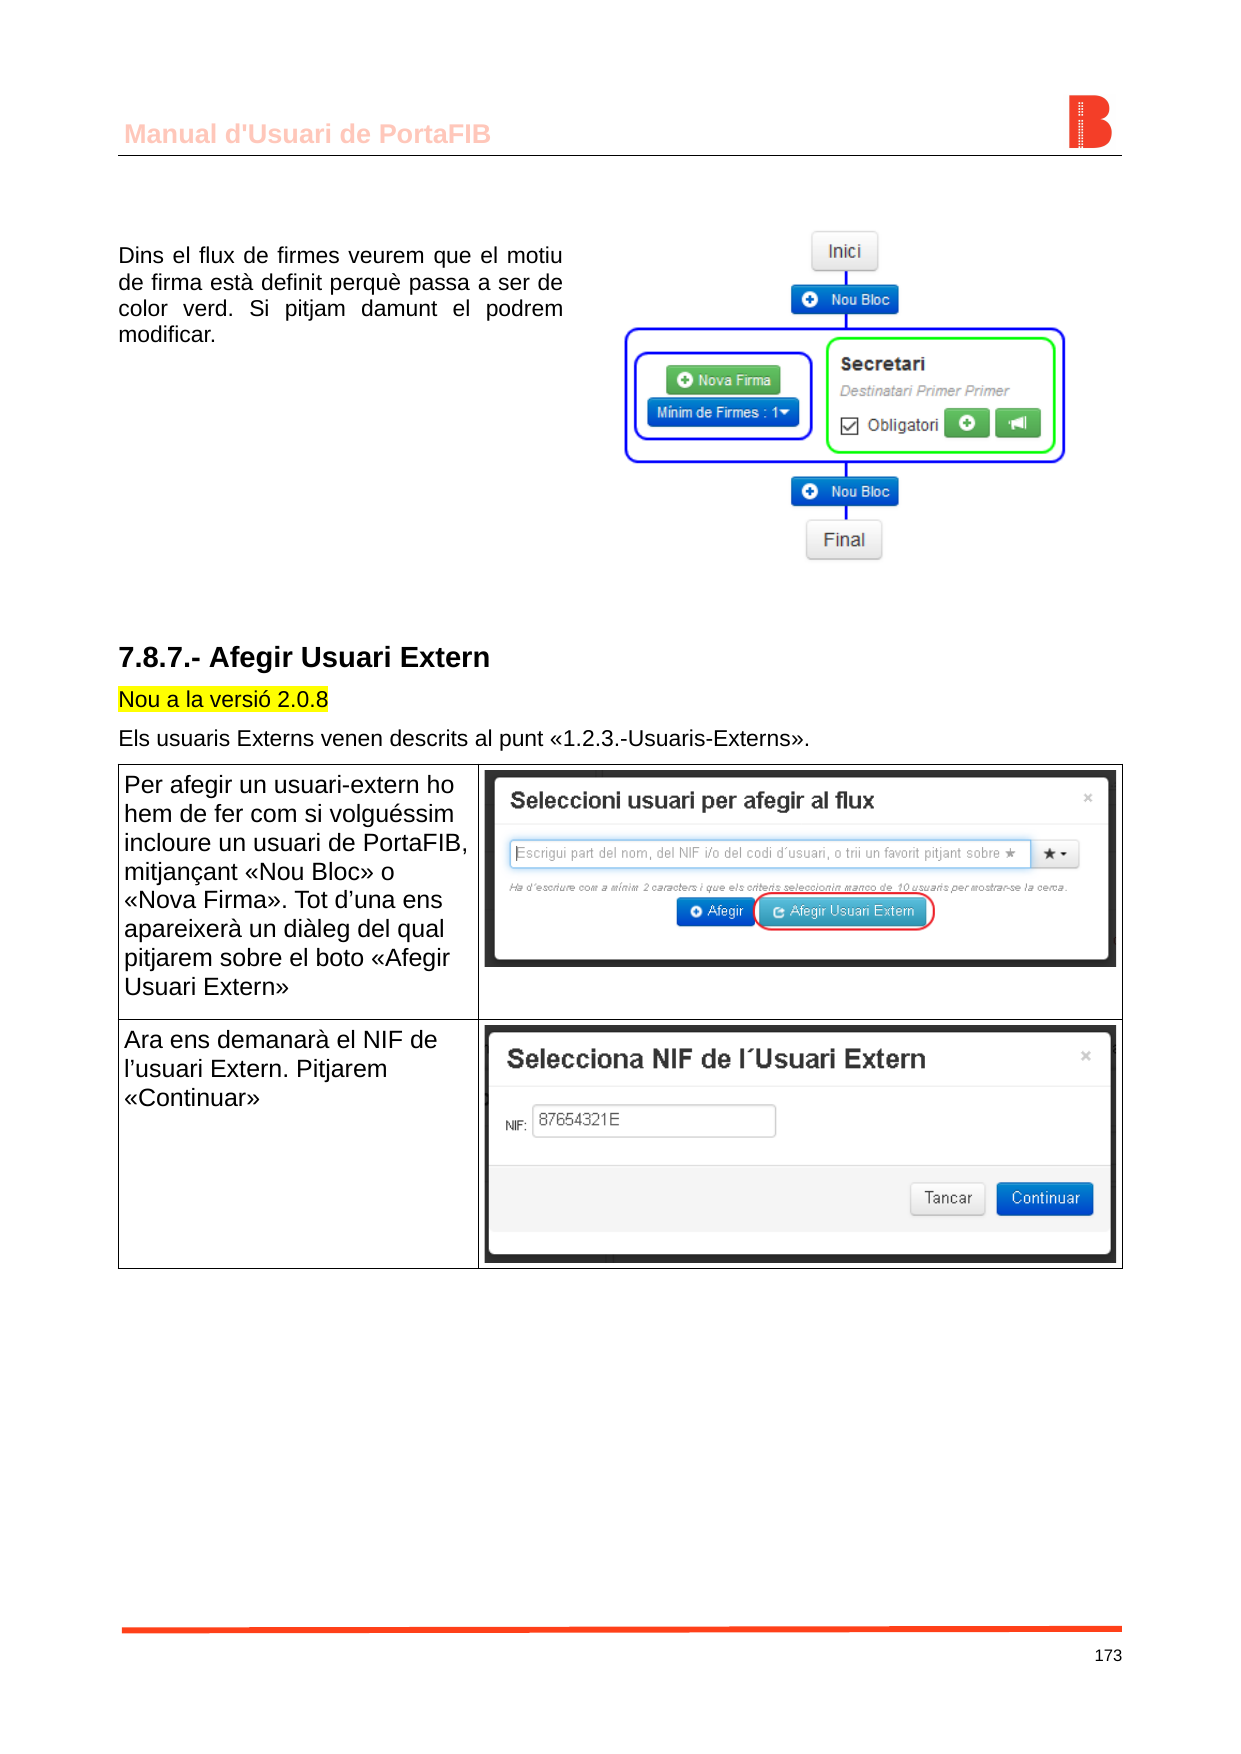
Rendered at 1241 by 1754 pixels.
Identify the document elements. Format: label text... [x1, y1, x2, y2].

table_cell Ara ens demanarà el NIF de l’usuari Extern. Pitjarem «Continuar» [119, 1020, 478, 1268]
table_cell Dins el flux de firmes veurem que el motiu de firma està definit perquè passa a ser de color verd. Si pitjam damunt el podrem modificar. [118, 216, 563, 576]
table_header Per afegir un usuari-extern ho hem de fer com si volguéssim incloure un usuari de PortaFIB, mitjançant «Nou Bloc» o «Nova Firma». Tot d’una ens apareixerà un diàleg del qual pitjarem sobre el boto «Afegir Usuari Extern» [119, 765, 478, 1018]
table_cell [479, 1020, 1122, 1268]
picture [606, 215, 1079, 576]
picture [484, 1025, 1117, 1263]
table_cell [1079, 216, 1122, 576]
picture [484, 770, 1117, 967]
picture [1063, 94, 1117, 150]
table_cell [564, 216, 606, 576]
text Els usuaris Externs venen descrits al punt «1.2.3Usuaris-Externs». [118, 725, 1122, 751]
subtitle Afegir Usuari Extern [118, 640, 1122, 673]
table_header [479, 765, 1122, 1018]
text Nou a la versió 2.0.8 [118, 686, 1122, 712]
